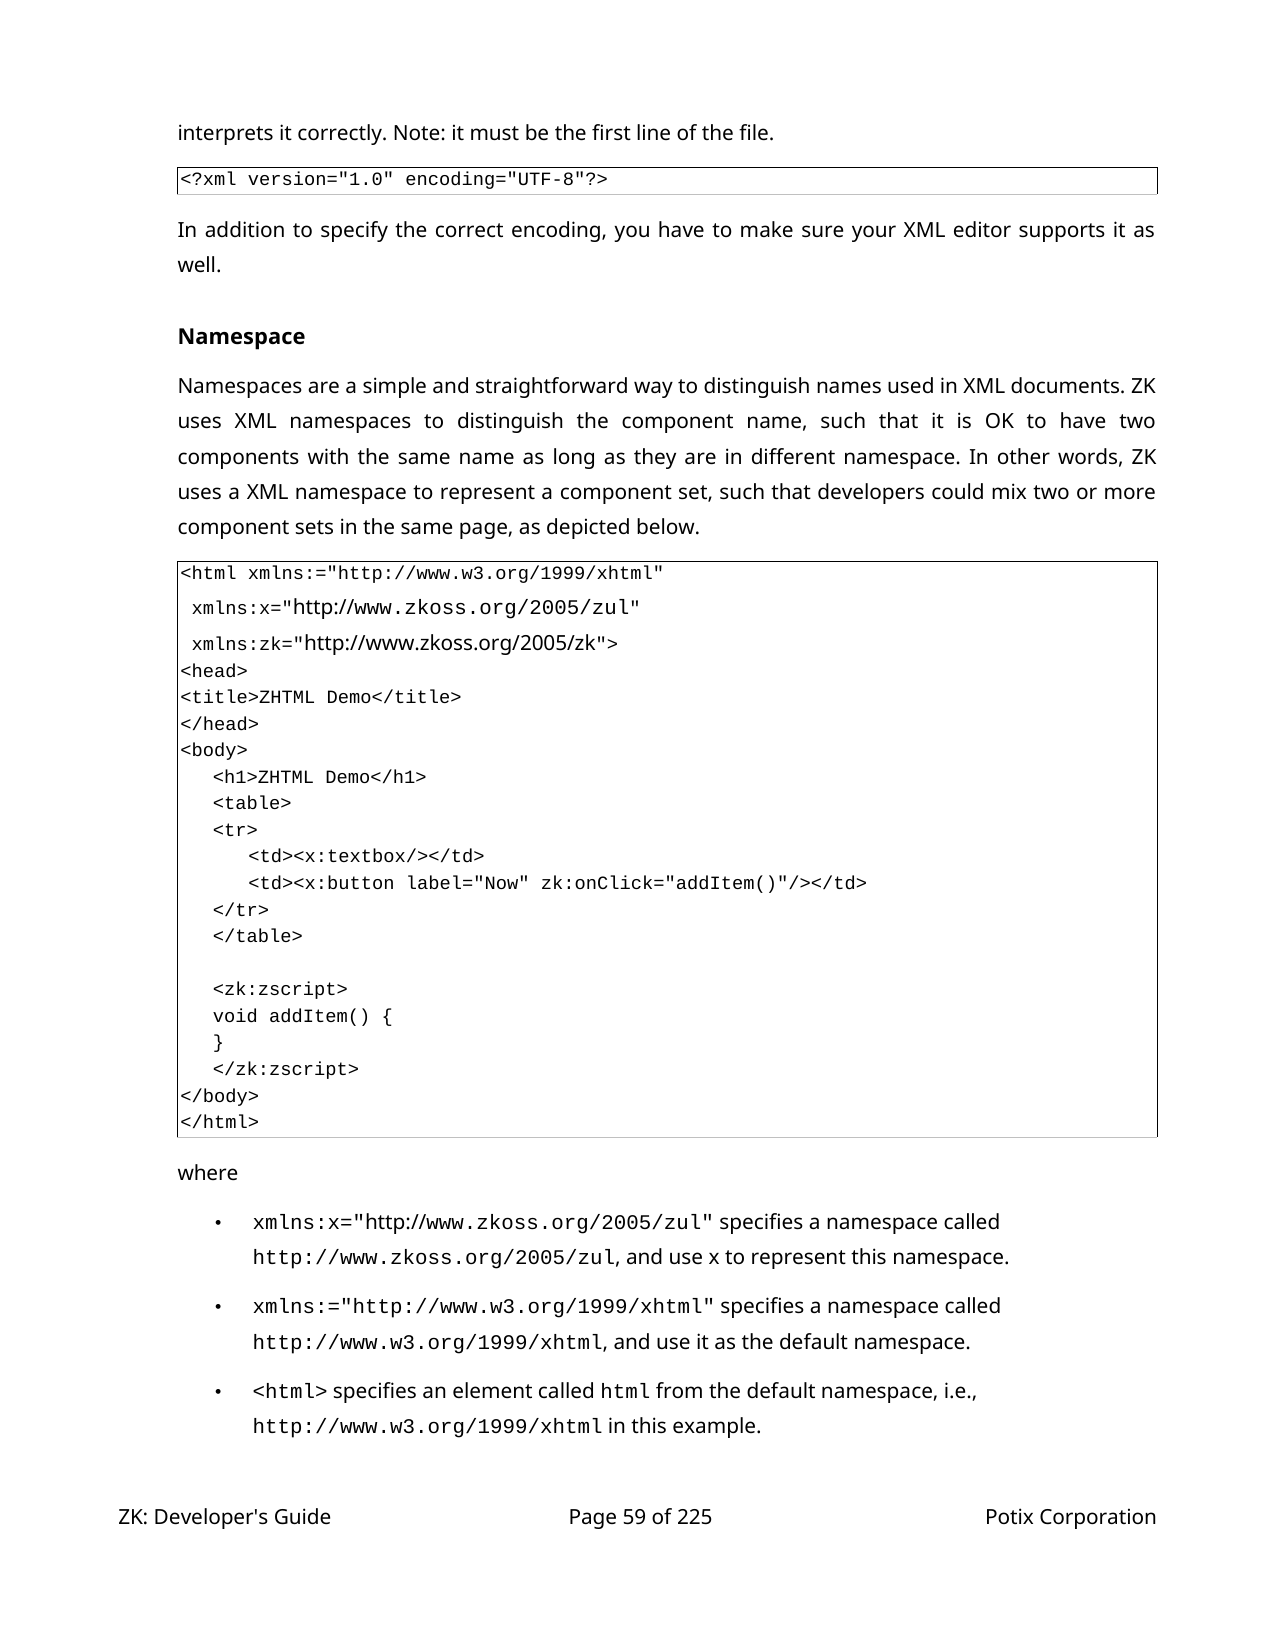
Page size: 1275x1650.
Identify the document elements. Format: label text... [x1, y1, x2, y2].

text <?xml version="1.0" encoding="UTF-8"?> [178, 168, 1157, 194]
list xmlns:="http://www.w3.org/1999/xhtml" specifies a namespace called http://www.w3.org/1999/xhtml, and use it as the default namespace. [215, 1291, 1157, 1356]
text interprets it correctly. Note: it must be the first line of the file. [177, 118, 1157, 146]
text <html xmlns:="http://www.w3.org/1999/xhtml" xmlns:x="http://www.zkoss.org/2005/zul" xmlns:zk="http://www.zkoss.org/2005/zk"> <head> <title>ZHTML Demo</title> </head> <body> <h1>ZHTML Demo</h1> <table> <tr> <td><x:textbox/></td> <td><x:button label="Now" zk:onClick="addItem()"/></td> </tr> </table> <zk:zscript> void addItem() { } </zk:zscript> </body> </html> [178, 562, 1157, 1137]
list xmlns:x="http://www.zkoss.org/2005/zul" specifies a namespace called http://www.zkoss.org/2005/zul, and use x to represent this namespace. [215, 1207, 1157, 1271]
text In addition to specify the correct encoding, you have to make sure your XML editor supports it as well. [177, 215, 1157, 278]
subtitle Namespace [177, 321, 1157, 351]
list <html> specifies an element called html from the default namespace, i.e., http://www.w3.org/1999/xhtml in this example. [215, 1376, 1157, 1440]
text where [177, 1158, 1157, 1186]
text Namespaces are a simple and straightforward way to distinguish names used in XML documents. ZK uses XML namespaces to distinguish the component name, such that it is OK to have two components with the same name as long as they are in different namespace. In other words, ZK uses a XML namespace to represent a component set, such that developers could mix two or more component sets in the same page, as depicted below. [177, 371, 1157, 541]
